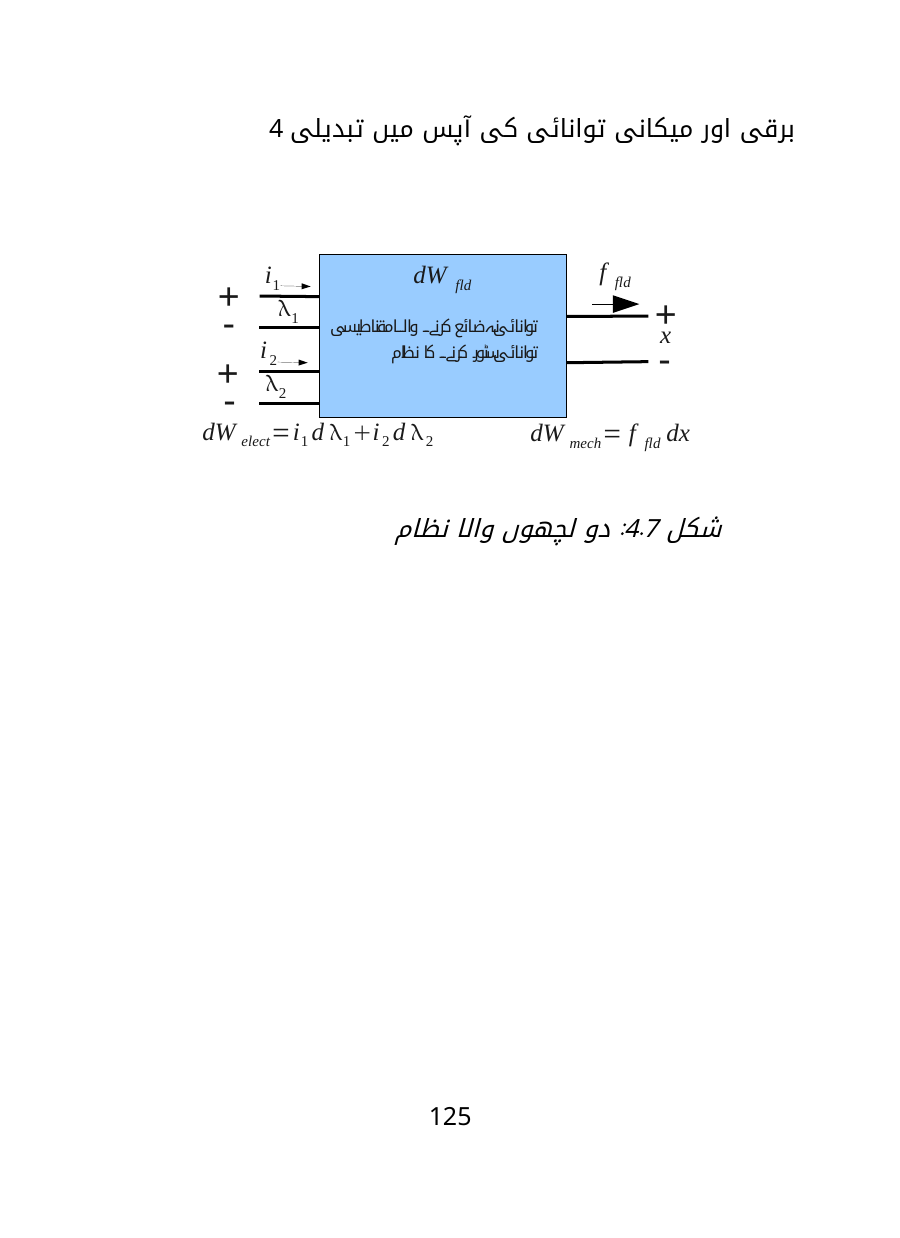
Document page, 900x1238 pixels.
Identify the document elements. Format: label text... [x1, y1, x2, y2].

text شکل 4.7: دو لچھوں والا نظام [179, 195, 721, 553]
